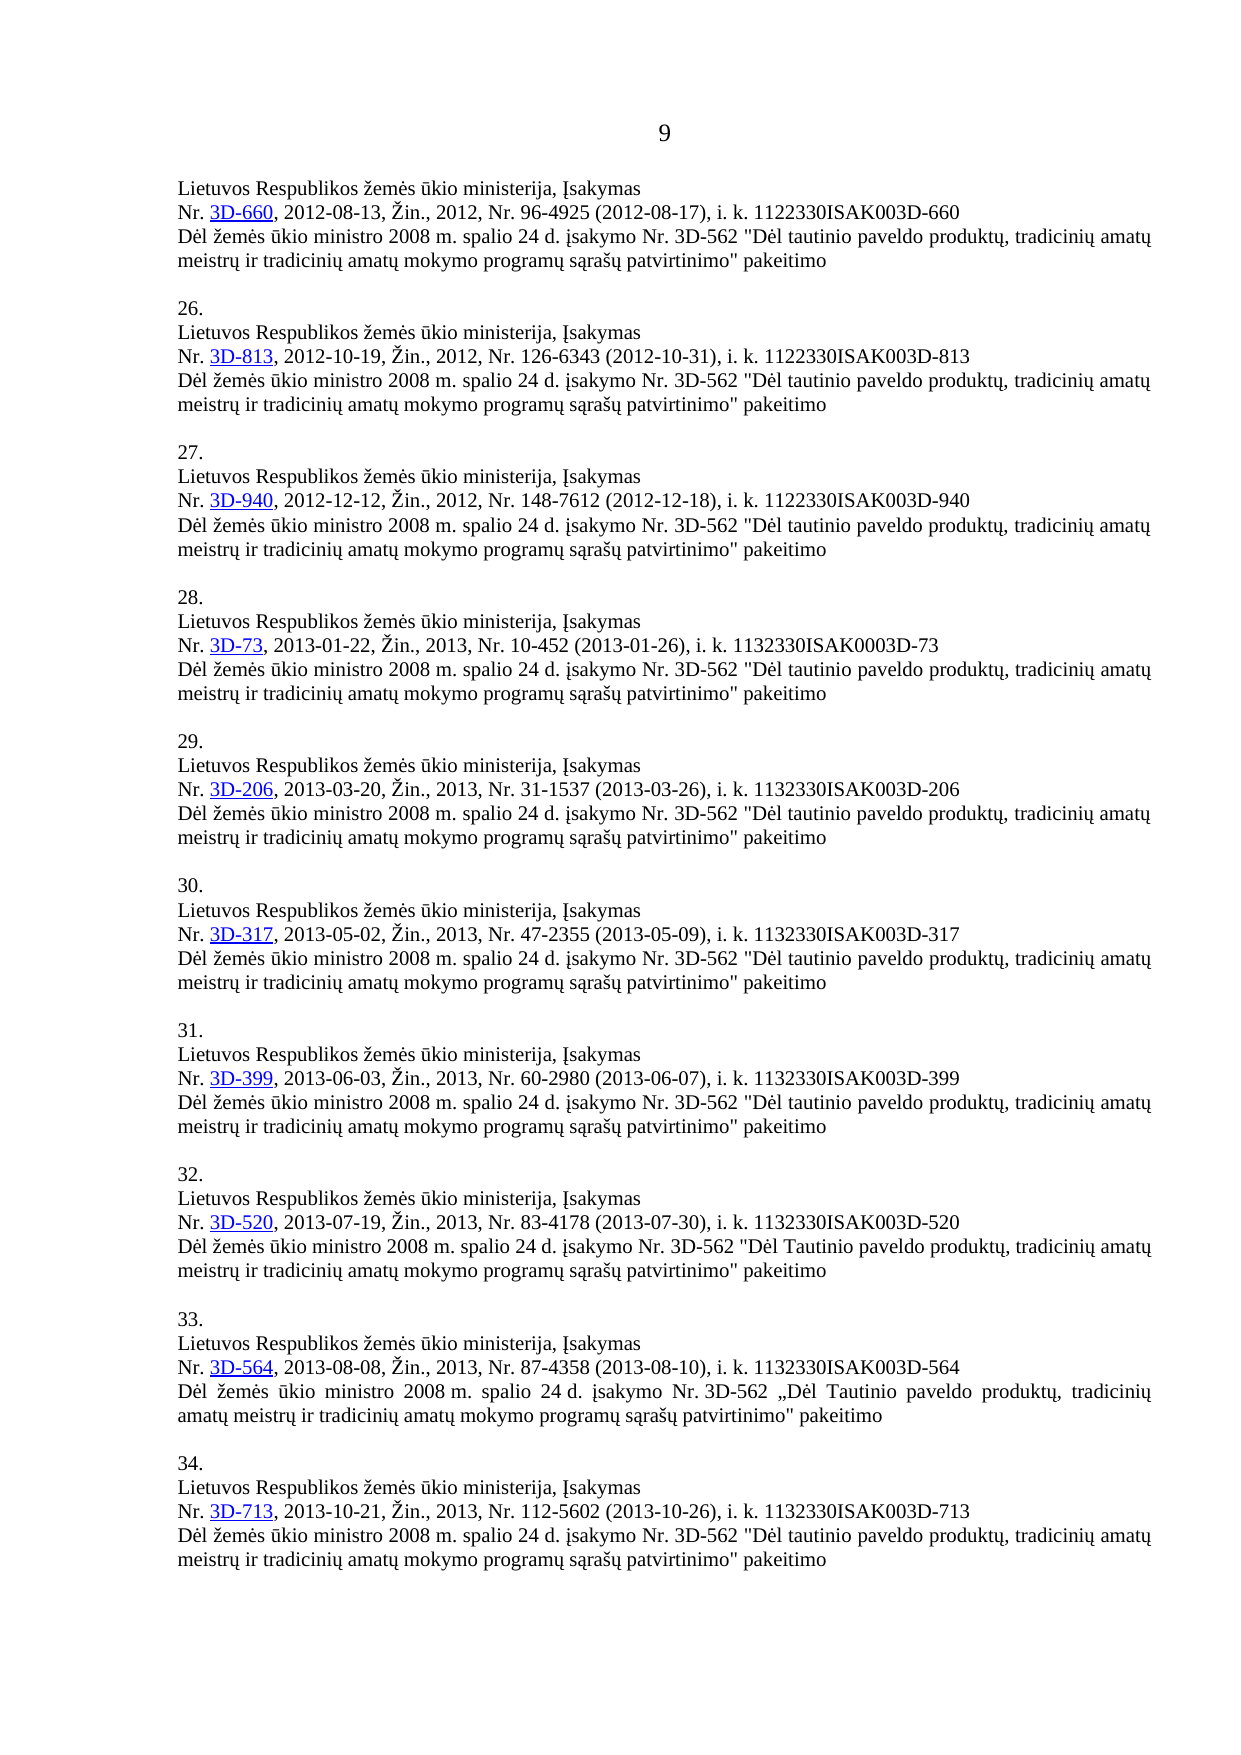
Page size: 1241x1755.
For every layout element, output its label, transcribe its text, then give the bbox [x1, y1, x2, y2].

text Nr. 3D-206, 2013-03-20, Žin., 2013, Nr. 31-1537 (2013-03-26), i. k. 1132330ISAK003D-206 [177, 777, 1152, 801]
text Lietuvos Respublikos žemės ūkio ministerija, Įsakymas [177, 1042, 1152, 1066]
text Nr. 3D-520, 2013-07-19, Žin., 2013, Nr. 83-4178 (2013-07-30), i. k. 1132330ISAK003D-520 [177, 1210, 1152, 1234]
text Nr. 3D-317, 2013-05-02, Žin., 2013, Nr. 47-2355 (2013-05-09), i. k. 1132330ISAK003D-317 [177, 922, 1152, 946]
text 30. [177, 873, 1152, 897]
text Nr. 3D-73, 2013-01-22, Žin., 2013, Nr. 10-452 (2013-01-26), i. k. 1132330ISAK0003D-73 [177, 633, 1152, 657]
text Dėl žemės ūkio ministro 2008 m. spalio 24 d. įsakymo Nr. 3D-562 "Dėl tautinio paveldo produktų, tradicinių amatų meistrų ir tradicinių amatų mokymo programų sąrašų patvirtinimo" pakeitimo [177, 224, 1152, 272]
text Lietuvos Respublikos žemės ūkio ministerija, Įsakymas [177, 1475, 1152, 1499]
text Dėl žemės ūkio ministro 2008 m. spalio 24 d. įsakymo Nr. 3D-562 "Dėl Tautinio paveldo produktų, tradicinių amatų meistrų ir tradicinių amatų mokymo programų sąrašų patvirtinimo" pakeitimo [177, 1234, 1152, 1282]
text Lietuvos Respublikos žemės ūkio ministerija, Įsakymas [177, 176, 1152, 200]
text Lietuvos Respublikos žemės ūkio ministerija, Įsakymas [177, 1186, 1152, 1210]
text 28. [177, 585, 1152, 609]
text 29. [177, 729, 1152, 753]
text Nr. 3D-399, 2013-06-03, Žin., 2013, Nr. 60-2980 (2013-06-07), i. k. 1132330ISAK003D-399 [177, 1066, 1152, 1090]
text Dėl žemės ūkio ministro 2008 m. spalio 24 d. įsakymo Nr. 3D-562 "Dėl tautinio paveldo produktų, tradicinių amatų meistrų ir tradicinių amatų mokymo programų sąrašų patvirtinimo" pakeitimo [177, 1090, 1152, 1138]
text Nr. 3D-660, 2012-08-13, Žin., 2012, Nr. 96-4925 (2012-08-17), i. k. 1122330ISAK003D-660 [177, 200, 1152, 224]
text Dėl žemės ūkio ministro 2008 m. spalio 24 d. įsakymo Nr. 3D-562 „Dėl Tautinio paveldo produktų, tradicinių amatų meistrų ir tradicinių amatų mokymo programų sąrašų patvirtinimo" pakeitimo [177, 1379, 1152, 1427]
text Nr. 3D-940, 2012-12-12, Žin., 2012, Nr. 148-7612 (2012-12-18), i. k. 1122330ISAK003D-940 [177, 488, 1152, 512]
text Dėl žemės ūkio ministro 2008 m. spalio 24 d. įsakymo Nr. 3D-562 "Dėl tautinio paveldo produktų, tradicinių amatų meistrų ir tradicinių amatų mokymo programų sąrašų patvirtinimo" pakeitimo [177, 512, 1152, 561]
text Lietuvos Respublikos žemės ūkio ministerija, Įsakymas [177, 609, 1152, 633]
text 33. [177, 1307, 1152, 1331]
text 34. [177, 1451, 1152, 1475]
text 31. [177, 1018, 1152, 1042]
text Lietuvos Respublikos žemės ūkio ministerija, Įsakymas [177, 897, 1152, 922]
text Lietuvos Respublikos žemės ūkio ministerija, Įsakymas [177, 1331, 1152, 1355]
text Dėl žemės ūkio ministro 2008 m. spalio 24 d. įsakymo Nr. 3D-562 "Dėl tautinio paveldo produktų, tradicinių amatų meistrų ir tradicinių amatų mokymo programų sąrašų patvirtinimo" pakeitimo [177, 801, 1152, 849]
text 27. [177, 440, 1152, 464]
text 26. [177, 296, 1152, 320]
text Nr. 3D-713, 2013-10-21, Žin., 2013, Nr. 112-5602 (2013-10-26), i. k. 1132330ISAK003D-713 [177, 1499, 1152, 1523]
text Lietuvos Respublikos žemės ūkio ministerija, Įsakymas [177, 464, 1152, 488]
text Dėl žemės ūkio ministro 2008 m. spalio 24 d. įsakymo Nr. 3D-562 "Dėl tautinio paveldo produktų, tradicinių amatų meistrų ir tradicinių amatų mokymo programų sąrašų patvirtinimo" pakeitimo [177, 946, 1152, 994]
text Nr. 3D-564, 2013-08-08, Žin., 2013, Nr. 87-4358 (2013-08-10), i. k. 1132330ISAK003D-564 [177, 1355, 1152, 1379]
text Lietuvos Respublikos žemės ūkio ministerija, Įsakymas [177, 753, 1152, 777]
text Nr. 3D-813, 2012-10-19, Žin., 2012, Nr. 126-6343 (2012-10-31), i. k. 1122330ISAK003D-813 [177, 344, 1152, 368]
text Dėl žemės ūkio ministro 2008 m. spalio 24 d. įsakymo Nr. 3D-562 "Dėl tautinio paveldo produktų, tradicinių amatų meistrų ir tradicinių amatų mokymo programų sąrašų patvirtinimo" pakeitimo [177, 657, 1152, 705]
text Dėl žemės ūkio ministro 2008 m. spalio 24 d. įsakymo Nr. 3D-562 "Dėl tautinio paveldo produktų, tradicinių amatų meistrų ir tradicinių amatų mokymo programų sąrašų patvirtinimo" pakeitimo [177, 1523, 1152, 1571]
text Lietuvos Respublikos žemės ūkio ministerija, Įsakymas [177, 320, 1152, 344]
text 32. [177, 1162, 1152, 1186]
text Dėl žemės ūkio ministro 2008 m. spalio 24 d. įsakymo Nr. 3D-562 "Dėl tautinio paveldo produktų, tradicinių amatų meistrų ir tradicinių amatų mokymo programų sąrašų patvirtinimo" pakeitimo [177, 368, 1152, 416]
